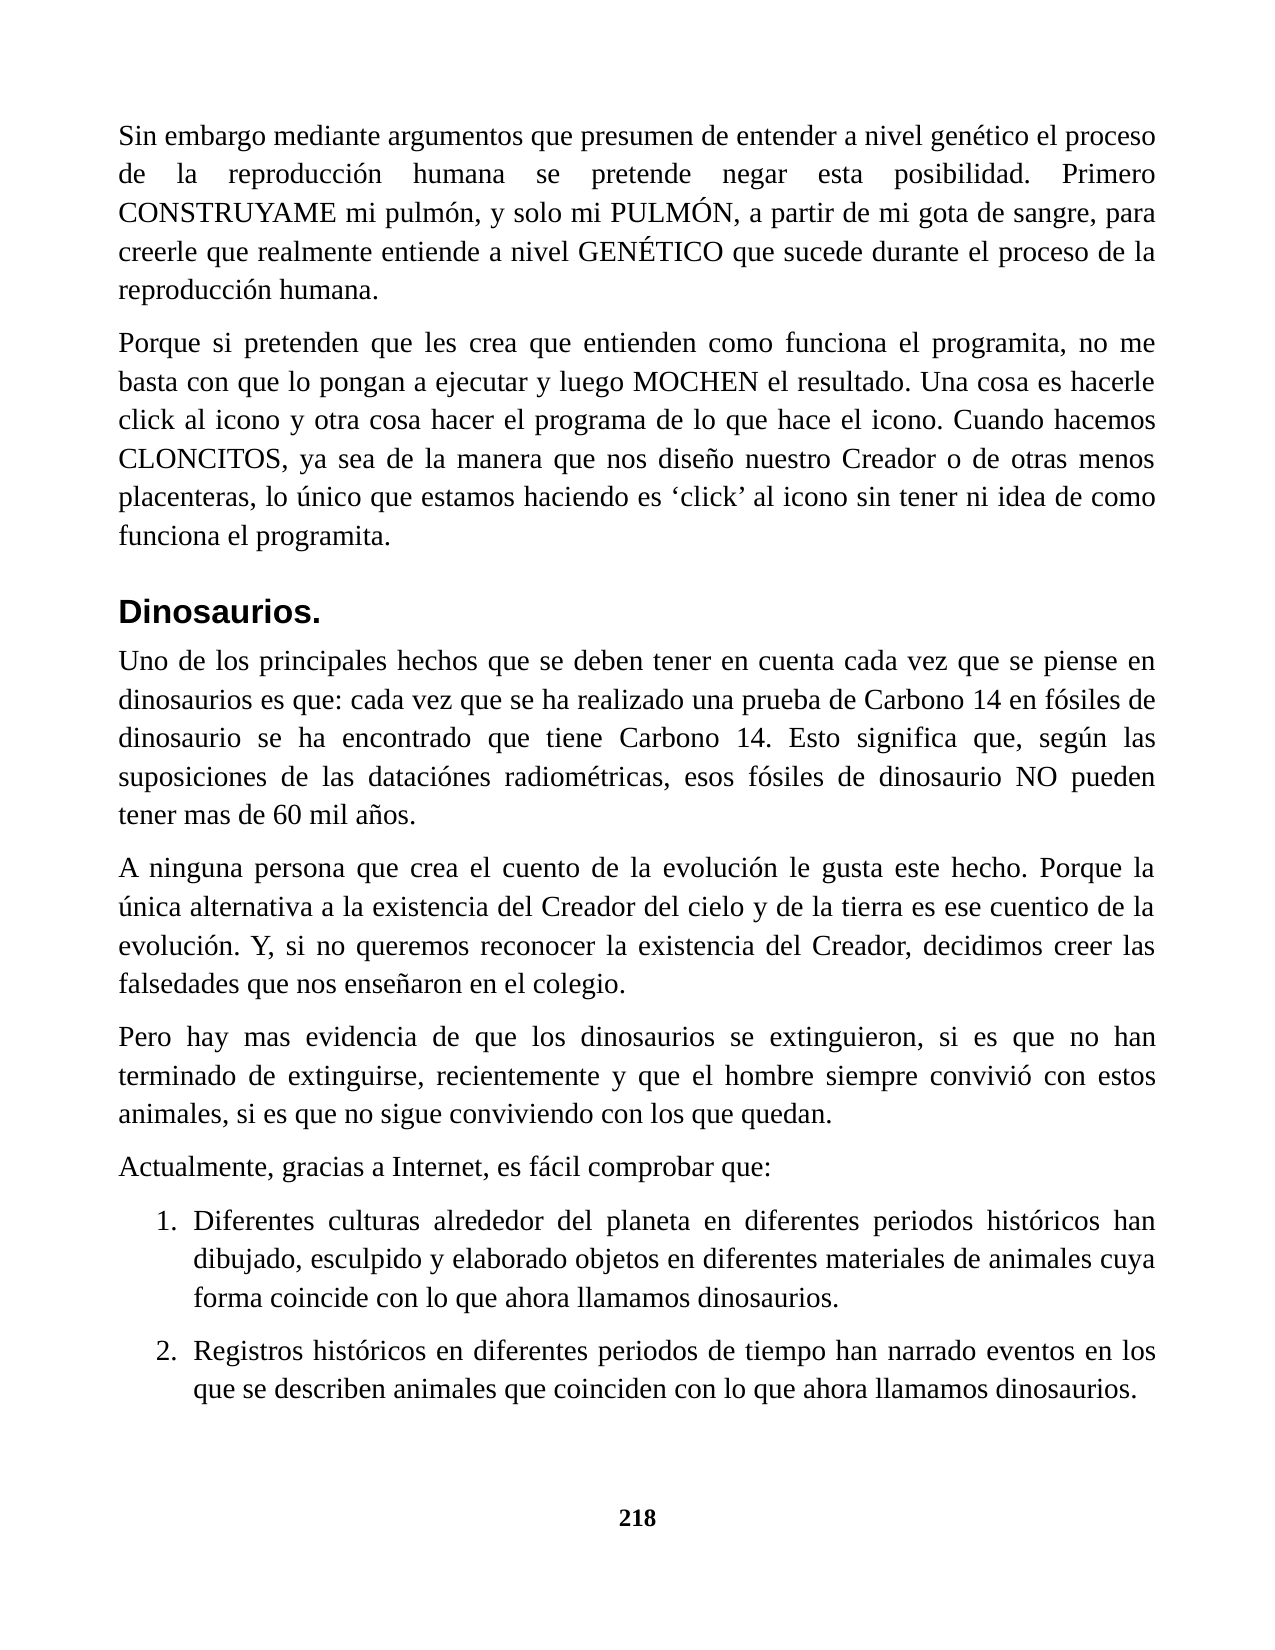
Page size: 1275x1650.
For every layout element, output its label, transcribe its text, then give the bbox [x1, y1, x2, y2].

text Porque si pretenden que les crea que entienden como funciona el programita, no me basta con que lo pongan a ejecutar y luego MOCHEN el resultado. Una cosa es hacerle click al icono y otra cosa hacer el programa de lo que hace el icono. Cuando hacemos CLONCITOS, ya sea de la manera que nos diseño nuestro Creador o de otras menos placenteras, lo único que estamos haciendo es ‘click’ al icono sin tener ni idea de como funciona el programita. [118, 325, 1157, 552]
list Diferentes culturas alrededor del planeta en diferentes periodos históricos han dibujado, esculpido y elaborado objetos en diferentes materiales de animales cuya forma coincide con lo que ahora llamamos dinosaurios. [156, 1203, 1157, 1313]
text Uno de los principales hechos que se deben tener en cuenta cada vez que se piense en dinosaurios es que: cada vez que se ha realizado una prueba de Carbono 14 en fósiles de dinosaurio se ha encontrado que tiene Carbono 14. Esto significa que, según las suposiciones de las dataciónes radiométricas, esos fósiles de dinosaurio NO pueden tener mas de 60 mil años. [118, 643, 1157, 831]
text Pero hay mas evidencia de que los dinosaurios se extinguieron, si es que no han terminado de extinguirse, recientemente y que el hombre siempre convivió con estos animales, si es que no sigue conviviendo con los que quedan. [118, 1019, 1157, 1130]
list Registros históricos en diferentes periodos de tiempo han narrado eventos en los que se describen animales que coinciden con lo que ahora llamamos dinosaurios. [156, 1333, 1157, 1405]
subtitle Dinosaurios. [118, 592, 1157, 631]
text Sin embargo mediante argumentos que presumen de entender a nivel genético el proceso de la reproducción humana se pretende negar esta posibilidad. Primero CONSTRUYAME mi pulmón, y solo mi PULMÓN, a partir de mi gota de sangre, para creerle que realmente entiende a nivel GENÉTICO que sucede durante el proceso de la reproducción humana. [118, 118, 1157, 306]
text Actualmente, gracias a Internet, es fácil comprobar que: [118, 1149, 1157, 1183]
text A ninguna persona que crea el cuento de la evolución le gusta este hecho. Porque la única alternativa a la existencia del Creador del cielo y de la tierra es ese cuentico de la evolución. Y, si no queremos reconocer la existencia del Creador, decidimos creer las falsedades que nos enseñaron en el colegio. [118, 851, 1157, 1000]
